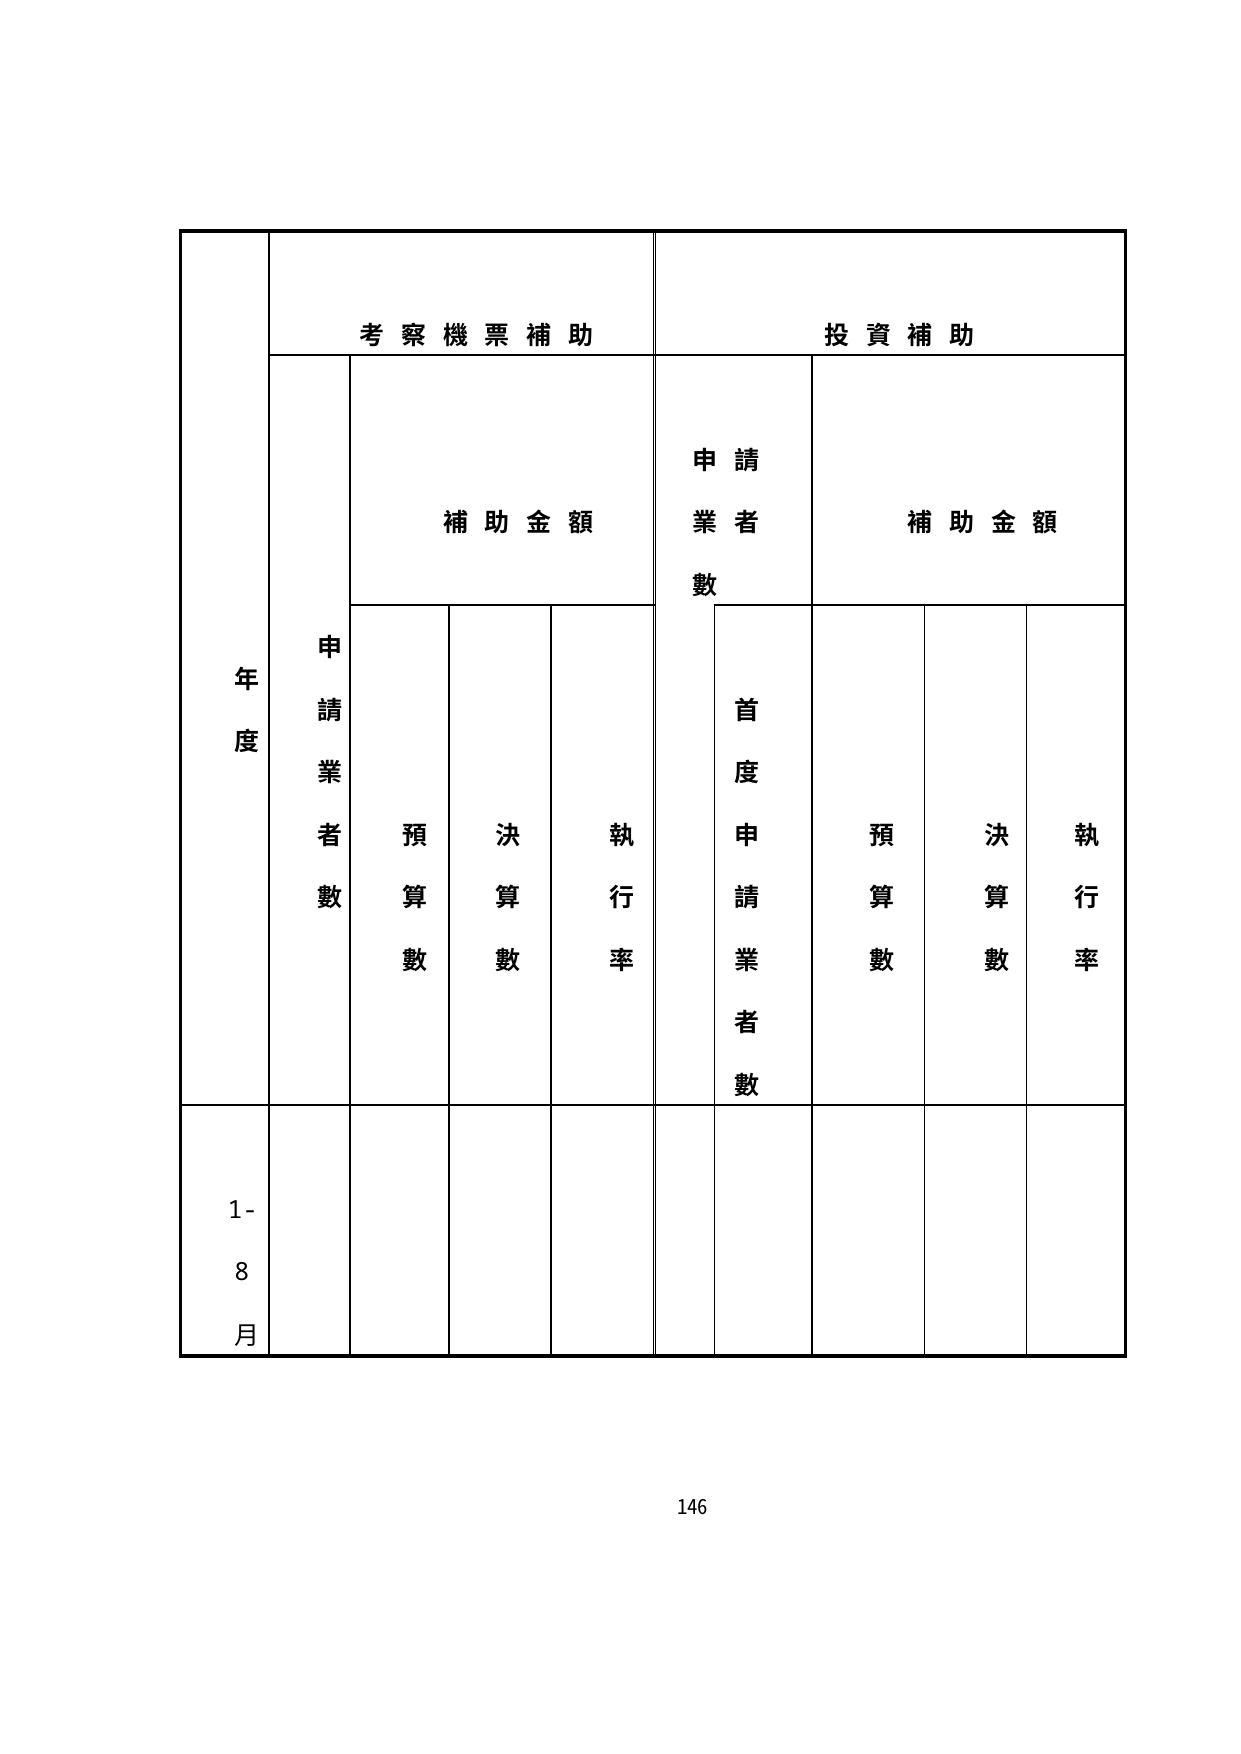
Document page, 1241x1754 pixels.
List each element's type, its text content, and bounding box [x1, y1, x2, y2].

table_cell 執行率 [1027, 606, 1124, 1104]
table_cell [351, 1106, 448, 1354]
table_cell 1-8月 [182, 1106, 268, 1354]
table_cell 預算數 [351, 606, 448, 1104]
table_cell 決算數 [450, 606, 550, 1104]
table_cell [813, 1106, 924, 1354]
table_header 考察機票補助 [270, 233, 653, 354]
table_cell - [656, 1106, 714, 1354]
table_header 投資補助 [656, 233, 1124, 354]
table_cell [656, 604, 714, 1104]
table_cell 補助金額 [813, 356, 1124, 604]
table_cell 申請業者數 [270, 356, 349, 1104]
table_cell 執行率 [552, 606, 653, 1104]
table_cell 補助金額 [351, 356, 653, 604]
table_cell 首度申請業者數 [715, 606, 811, 1104]
table_cell 預算數 [813, 606, 924, 1104]
table_cell [270, 1106, 349, 1354]
table_cell - [925, 1106, 1026, 1354]
table_cell - [1027, 1106, 1124, 1354]
table_cell 申請業者數 [656, 356, 811, 604]
table_cell - [715, 1106, 811, 1354]
table_cell [450, 1106, 550, 1354]
table_cell 決算數 [925, 606, 1026, 1104]
table_header 年度 [182, 233, 268, 1104]
table_cell - [552, 1106, 653, 1354]
